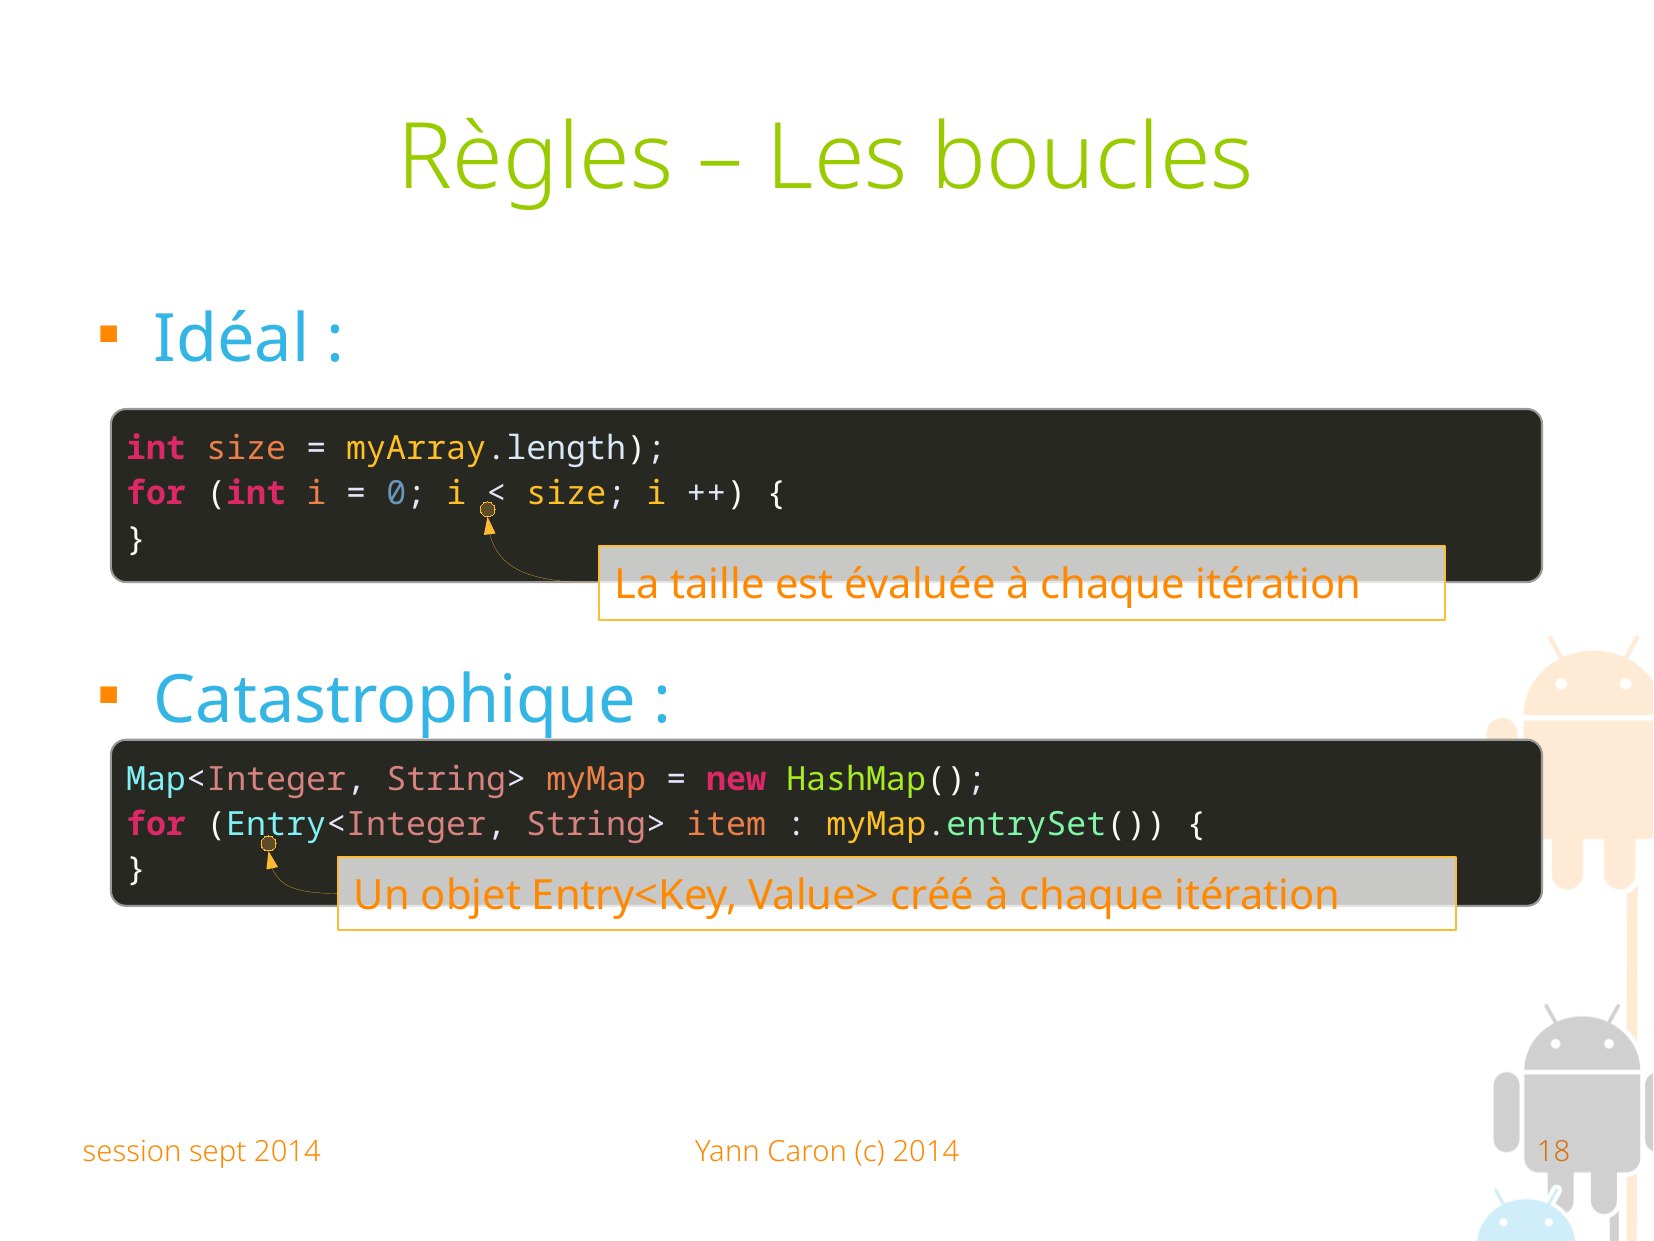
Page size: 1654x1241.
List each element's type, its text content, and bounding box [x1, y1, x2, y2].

text_box Map<Integer, String> myMap = new HashMap(); for (Entry<Integer, String> item : myMap.entrySet()) { } [110, 739, 1542, 888]
picture [240, 423, 1654, 1241]
text_box [261, 835, 277, 851]
text_box [480, 501, 496, 517]
list Idéal : Catastrophique : [82, 290, 1571, 1010]
text_box La taille est évaluée à chaque itération [598, 545, 1445, 612]
text_box Un objet Entry<Key, Value> créé à chaque itération [338, 856, 1456, 923]
title Règles – Les boucles [82, 49, 1571, 257]
text_box int size = myArray.length); for (int i = 0; i < size; i ++) { } [110, 409, 1542, 583]
